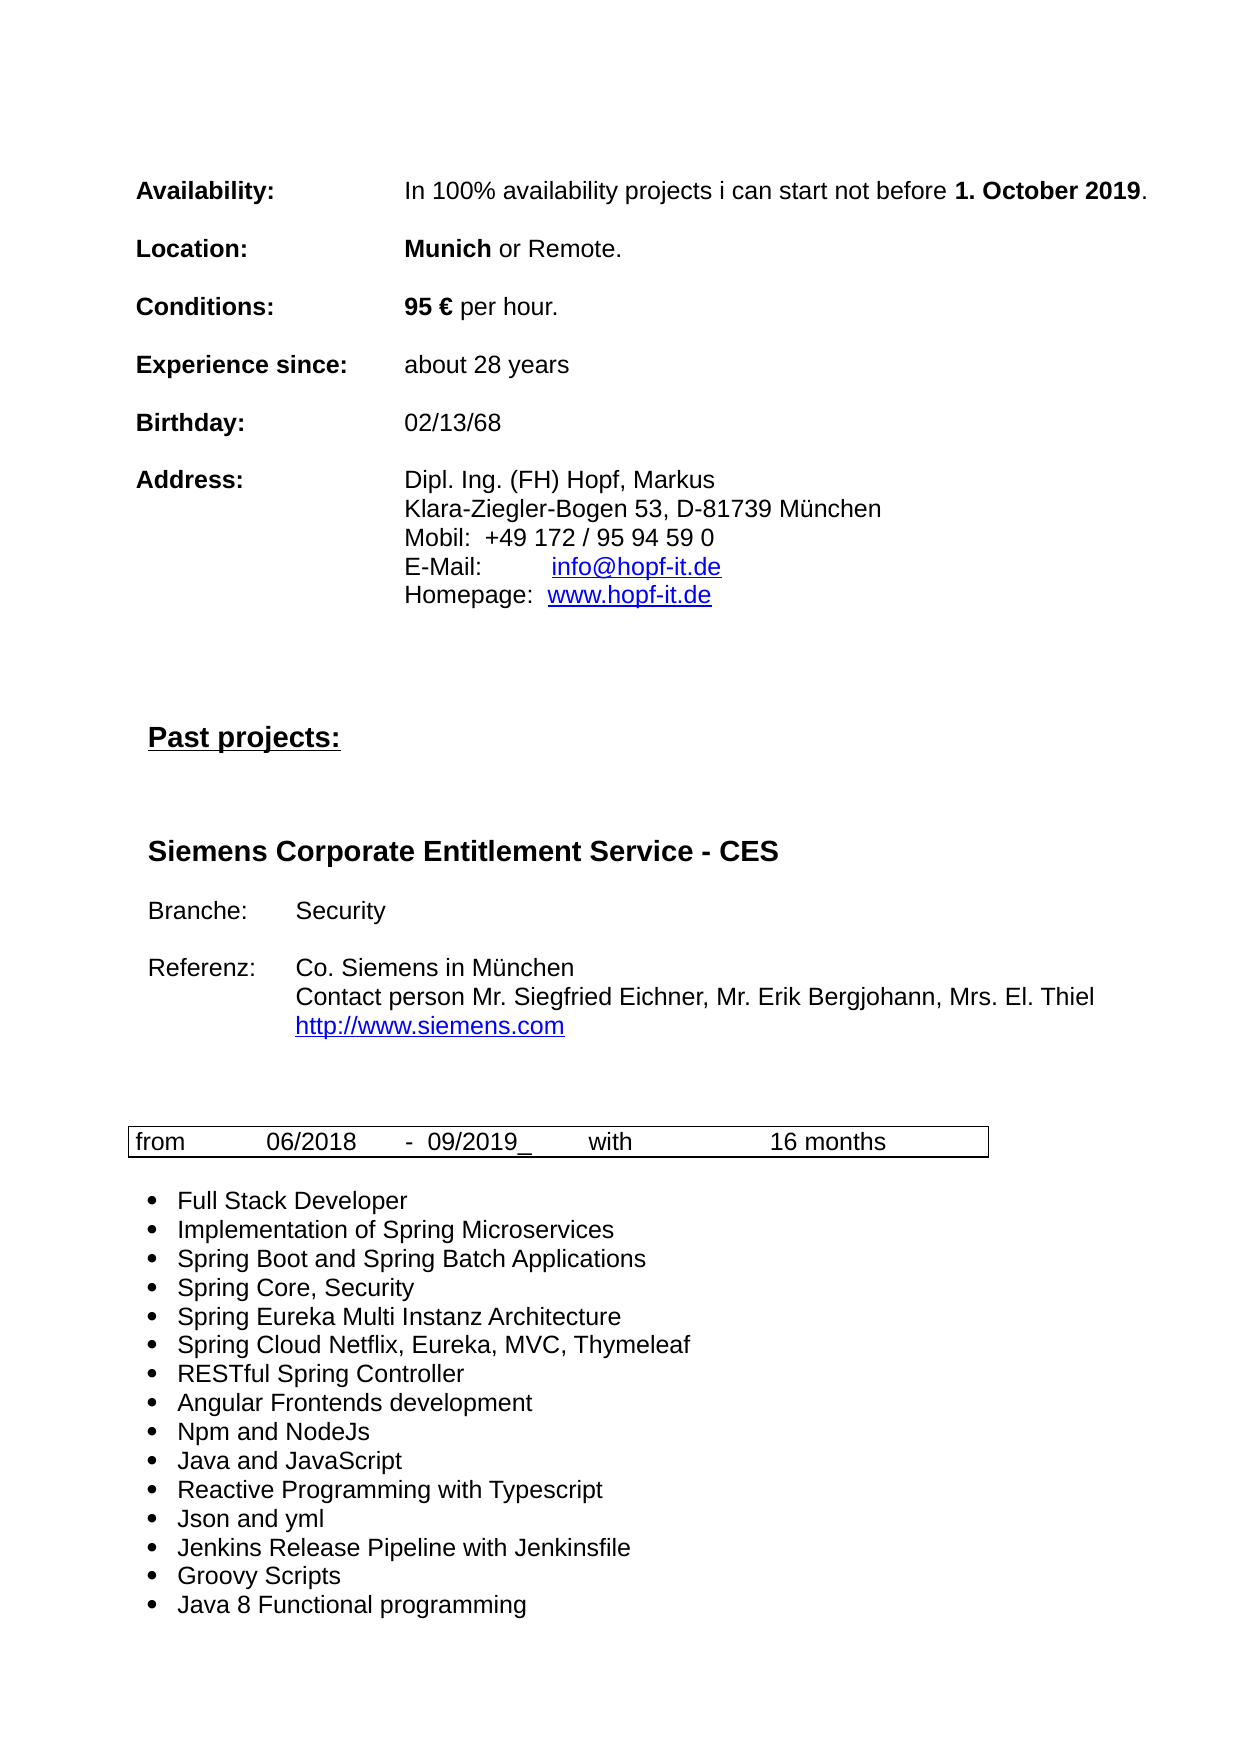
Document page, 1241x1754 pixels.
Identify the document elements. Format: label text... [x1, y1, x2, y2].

list Json and yml [148, 1504, 1104, 1532]
table_cell Address: [136, 466, 404, 638]
table_header - [398, 1127, 420, 1156]
list Implementation of Spring Microservices [148, 1215, 1104, 1244]
list Java and JavaScript [148, 1446, 1104, 1475]
list Jenkins Release Pipeline with Jenkinsfile [148, 1532, 1104, 1561]
list Spring Cloud Netflix, Eureka, MVC, Thymeleaf [148, 1331, 1104, 1359]
table_cell Munich or Remote. [404, 234, 1209, 292]
list Reactive Programming with Typescript [148, 1475, 1104, 1504]
list RESTful Spring Controller [148, 1359, 1104, 1388]
list Spring Eureka Multi Instanz Architecture [148, 1302, 1104, 1331]
table_header 06/2018 [259, 1127, 398, 1156]
list Angular Frontends development [148, 1388, 1104, 1417]
list Spring Core, Security [148, 1273, 1104, 1302]
table_cell 13.02.68 [404, 408, 1209, 466]
text Branche: Security [148, 896, 1104, 925]
table_cell about 28 years [404, 350, 1209, 408]
table_cell [136, 148, 404, 176]
list Npm and NodeJs [148, 1417, 1104, 1446]
list Spring Boot and Spring Batch Applications [148, 1244, 1104, 1273]
table_header with [581, 1127, 762, 1156]
table_header from [129, 1127, 259, 1156]
table_cell In 100% availability projects i can start not before 1. October 2019. [404, 176, 1209, 234]
table_cell 95 € per hour. [404, 292, 1209, 350]
table_cell Dipl. Ing. (FH) Hopf, Markus Klara-Ziegler-Bogen 53, D-81739 München Mobil: +49 172 / 95 94 59 0 E-Mail: info@hopf-it.de Homepage: www.hopf-it.de [404, 466, 1209, 638]
list Groovy Scripts [148, 1561, 1104, 1590]
table_cell Experience since: [136, 350, 404, 408]
table_cell Availability: [136, 176, 404, 234]
text http://www.siemens.com [221, 1011, 1104, 1040]
subtitle Siemens Corporate Entitlement Service - CES [148, 834, 1104, 867]
text Referenz: Co. Siemens in München [148, 953, 1104, 982]
table_header 09/2019_ [420, 1127, 581, 1156]
table_cell Location: [136, 234, 404, 292]
table_cell [404, 148, 1209, 176]
table_cell Birthday: [136, 408, 404, 466]
table_header 16 months [762, 1127, 988, 1156]
list Java 8 Functional programming [148, 1590, 1104, 1619]
table_cell Conditions: [136, 292, 404, 350]
subtitle Past projects: [148, 721, 1104, 754]
text Contact person Mr. Siegfried Eichner, Mr. Erik Bergjohann, Mrs. El. Thiel [148, 982, 1104, 1011]
list Full Stack Developer [148, 1186, 1104, 1215]
